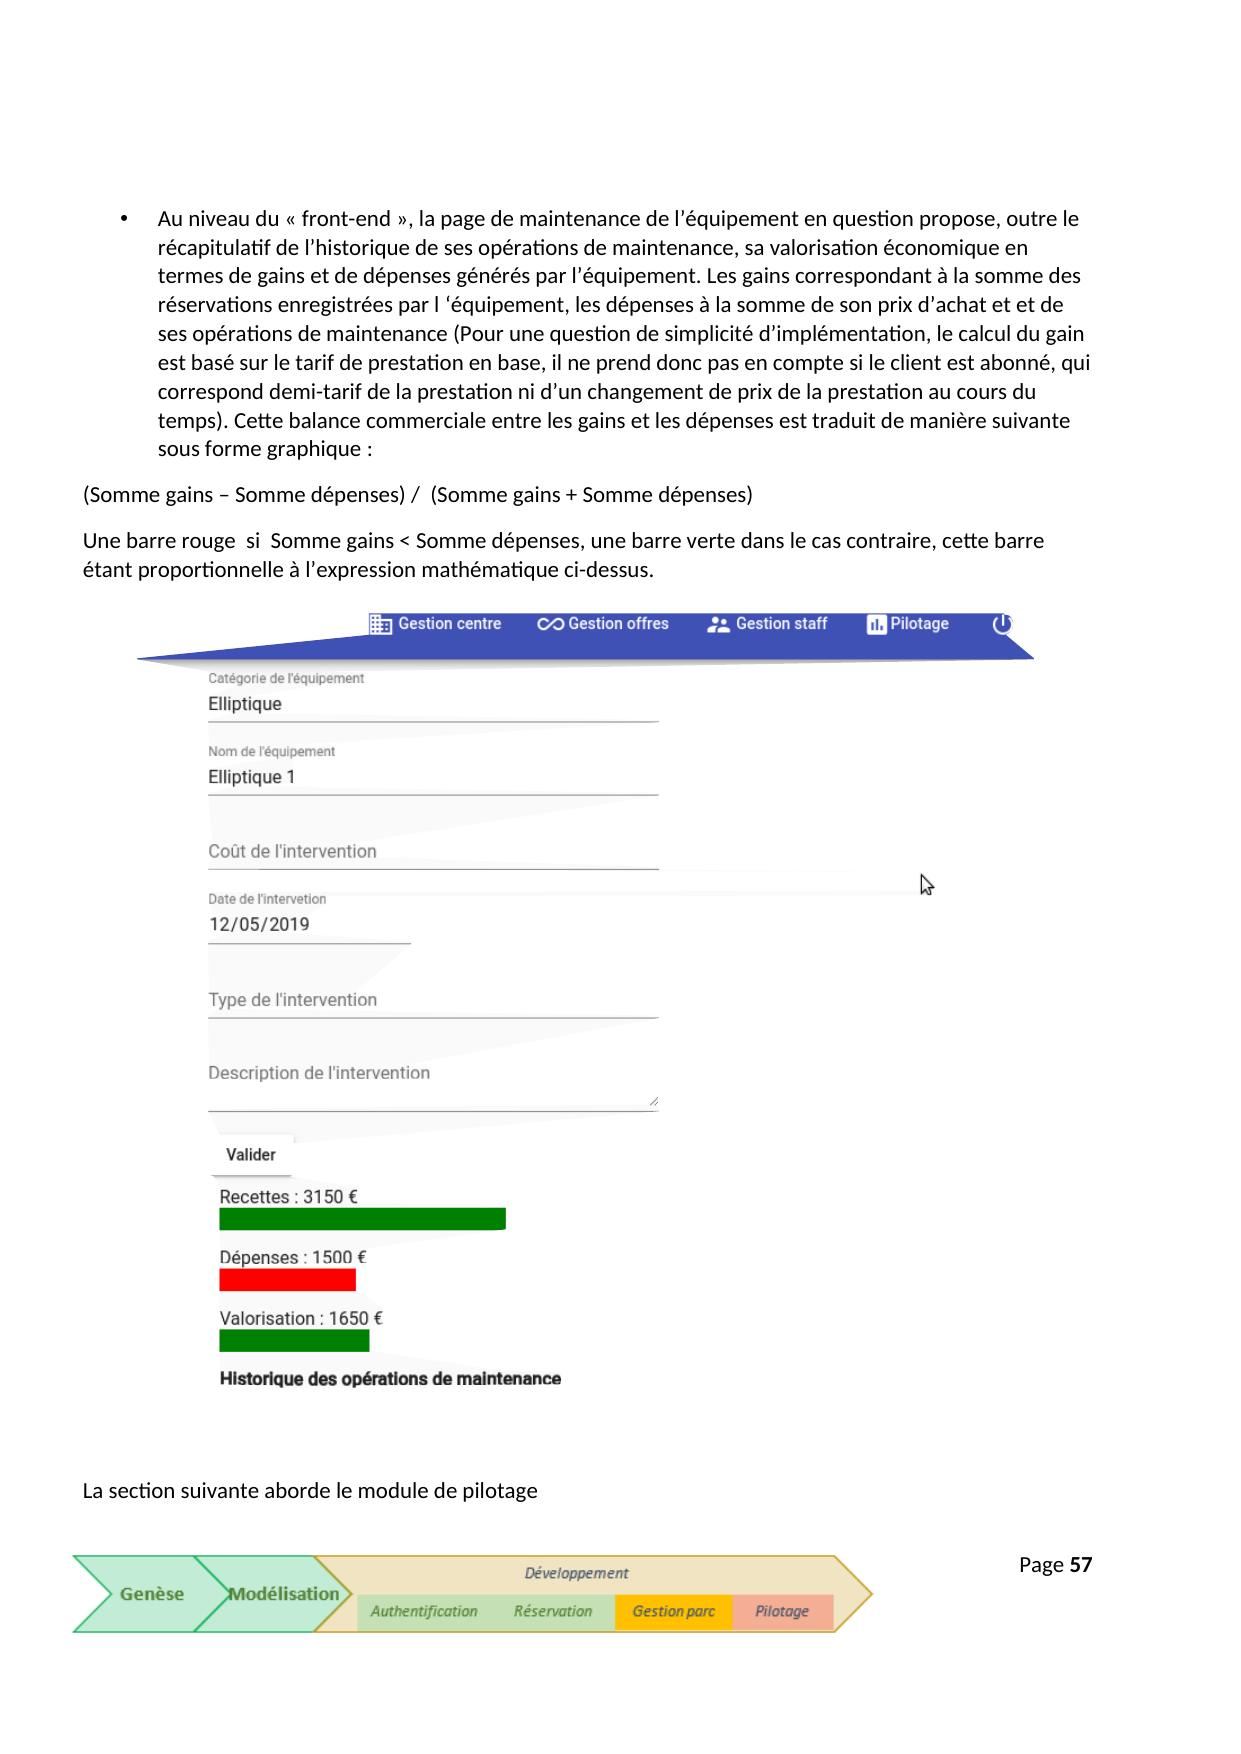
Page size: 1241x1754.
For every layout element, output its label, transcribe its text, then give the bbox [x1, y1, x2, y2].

text Une barre rouge si Somme gains < Somme dépenses, une barre verte dans le cas contraire, cette barre étant proportionnelle à l’expression mathématique ci-dessus. [83, 526, 1092, 583]
text (Somme gains – Somme dépenses) / (Somme gains + Somme dépenses) [83, 480, 1092, 508]
text La section suivante aborde le module de pilotage [83, 1476, 1092, 1504]
list Au niveau du « front-end », la page de maintenance de l’équipement en question propose, outre le récapitulatif de l’historique de ses opérations de maintenance, sa valorisation économique en termes de gains et de dépenses générés par l’équipement. Les gains correspondant à la somme des réservations enregistrées par l ‘équipement, les dépenses à la somme de son prix d’achat et et de ses opérations de maintenance (Pour une question de simplicité d’implémentation, le calcul du gain est basé sur le tarif de prestation en base, il ne prend donc pas en compte si le client est abonné, qui correspond demi-tarif de la prestation ni d’un changement de prix de la prestation au cours du temps). Cette balance commerciale entre les gains et les dépenses est traduit de manière suivante sous forme graphique : [120, 204, 1092, 463]
